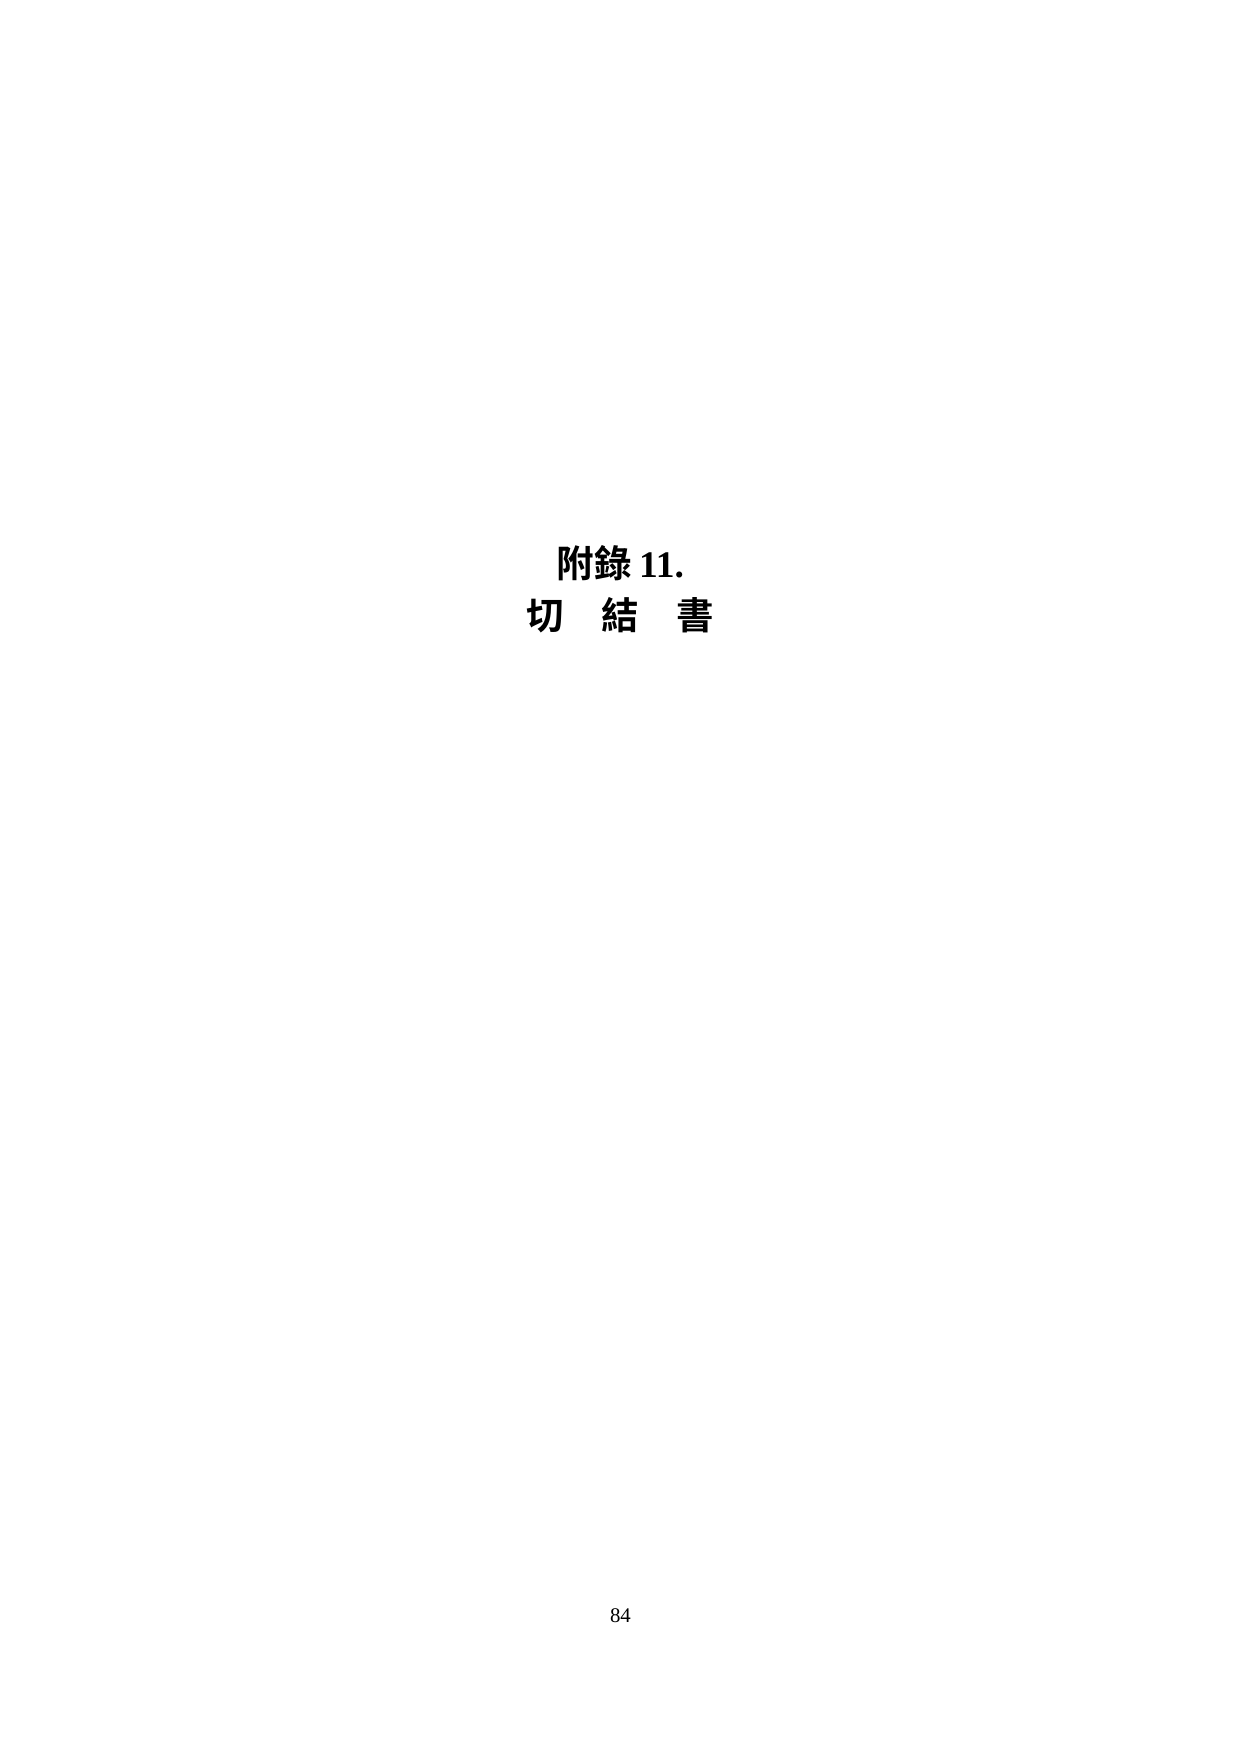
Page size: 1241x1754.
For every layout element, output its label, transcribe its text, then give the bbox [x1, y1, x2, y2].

text 切 結 書 [112, 587, 1128, 639]
text 附錄11. [112, 535, 1128, 587]
